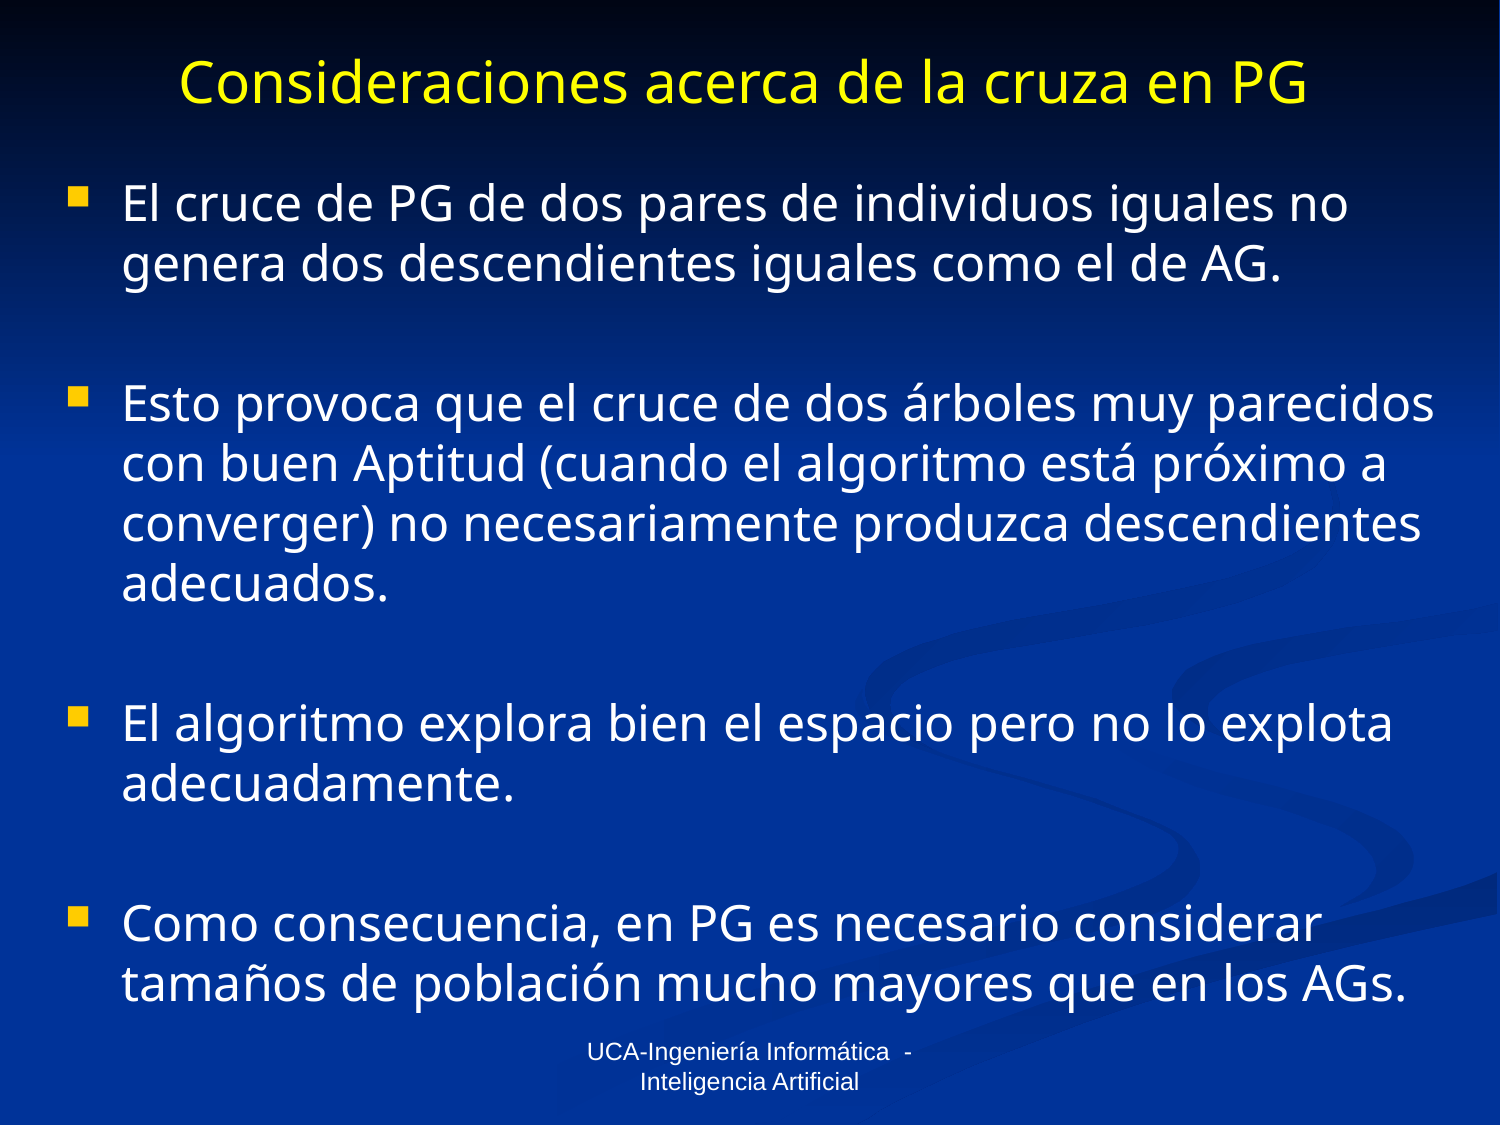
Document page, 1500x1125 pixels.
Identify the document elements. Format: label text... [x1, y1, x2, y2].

title Consideraciones acerca de la cruza en PG [24, 12, 1463, 149]
footer UCA-Ingeniería Informática - Inteligencia Artificial [512, 1025, 988, 1104]
list El cruce de PG de dos pares de individuos iguales no genera dos descendientes iguales como el de AG. Esto provoca que el cruce de dos árboles muy parecidos con buen Aptitud (cuando el algoritmo está próximo a converger) no necesariamente produzca descendientes adecuados. El algoritmo explora bien el espacio pero no lo explota adecuadamente. Como consecuencia, en PG es necesario considerar tamaños de población mucho mayores que en los AGs. [50, 163, 1463, 1010]
